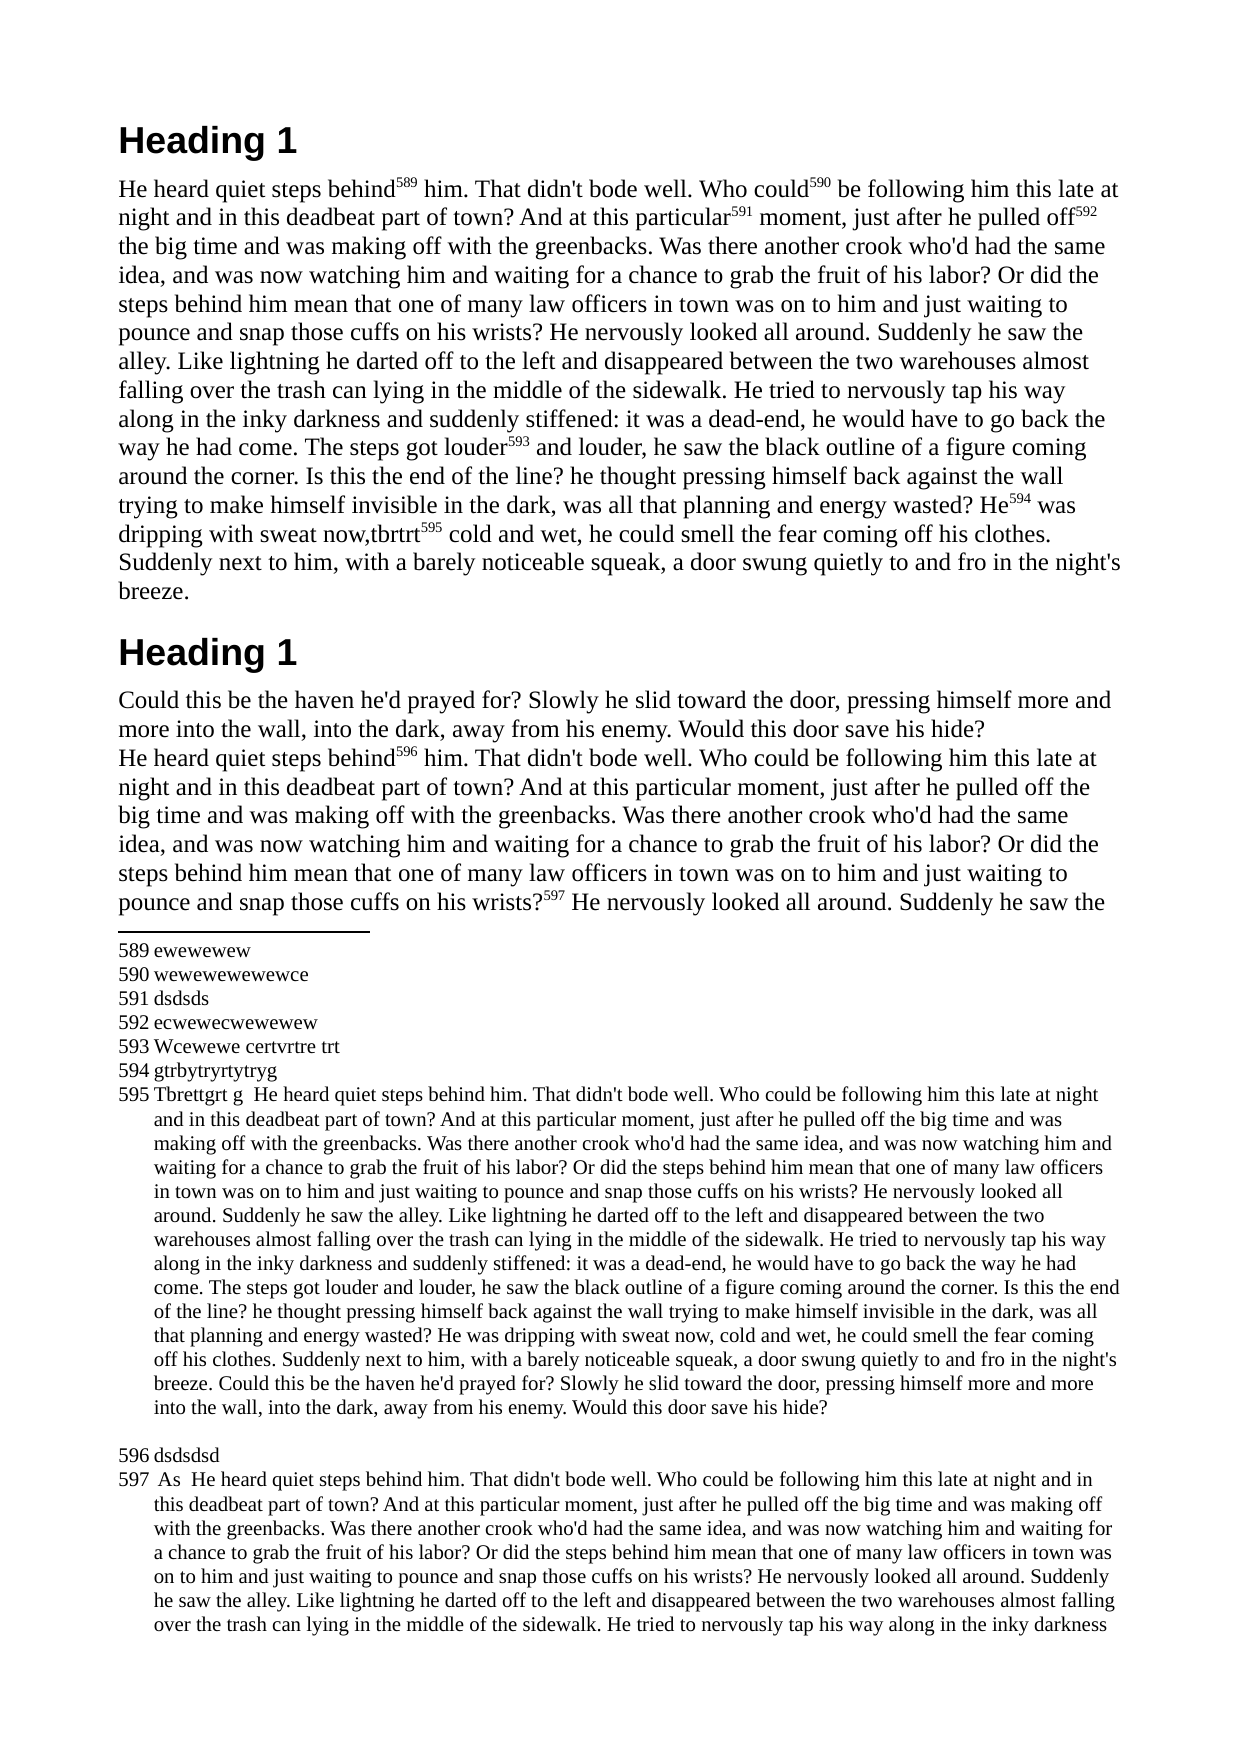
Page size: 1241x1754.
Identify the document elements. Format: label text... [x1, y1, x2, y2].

text dsdsds [118, 986, 1122, 1010]
text ewewewew [118, 938, 1122, 962]
text As He heard quiet steps behind him. That didn't bode well. Who could be following him this late at night and in this deadbeat part of town? And at this particular moment, just after he pulled off the big time and was making off with the greenbacks. Was there another crook who'd had the same idea, and was now watching him and waiting for a chance to grab the fruit of his labor? Or did the steps behind him mean that one of many law officers in town was on to him and just waiting to pounce and snap those cuffs on his wrists? He nervously looked all around. Suddenly he saw the alley. Like lightning he darted off to the left and disappeared between the two warehouses almost falling over the trash can lying in the middle of the sidewalk. He tried to nervously tap his way along in the inky darkness [118, 1467, 1122, 1636]
text Wcewewe certvrtre trt [118, 1034, 1122, 1058]
text ecwewecwewewew [118, 1010, 1122, 1034]
subtitle Heading 1 [118, 118, 1122, 161]
text gtrbytryrtytryg [118, 1058, 1122, 1082]
text Tbrettgrt g He heard quiet steps behind him. That didn't bode well. Who could be following him this late at night and in this deadbeat part of town? And at this particular moment, just after he pulled off the big time and was making off with the greenbacks. Was there another crook who'd had the same idea, and was now watching him and waiting for a chance to grab the fruit of his labor? Or did the steps behind him mean that one of many law officers in town was on to him and just waiting to pounce and snap those cuffs on his wrists? He nervously looked all around. Suddenly he saw the alley. Like lightning he darted off to the left and disappeared between the two warehouses almost falling over the trash can lying in the middle of the sidewalk. He tried to nervously tap his way along in the inky darkness and suddenly stiffened: it was a dead-end, he would have to go back the way he had come. The steps got louder and louder, he saw the black outline of a figure coming around the corner. Is this the end of the line? he thought pressing himself back against the wall trying to make himself invisible in the dark, was all that planning and energy wasted? He was dripping with sweat now, cold and wet, he could smell the fear coming off his clothes. Suddenly next to him, with a barely noticeable squeak, a door swung quietly to and fro in the night's breeze. Could this be the haven he'd prayed for? Slowly he slid toward the door, pressing himself more and more into the wall, into the dark, away from his enemy. Would this door save his hide? [118, 1082, 1122, 1419]
text He heard quiet steps behind him. That didn't bode well. Who could be following him this late at night and in this deadbeat part of town? And at this particular moment, just after he pulled off the big time and was making off with the greenbacks. Was there another crook who'd had the same idea, and was now watching him and waiting for a chance to grab the fruit of his labor? Or did the steps behind him mean that one of many law officers in town was on to him and just waiting to pounce and snap those cuffs on his wrists? He nervously looked all around. Suddenly he saw the alley. Like lightning he darted off to the left and disappeared between the two warehouses almost falling over the trash can lying in the middle of the sidewalk. He tried to nervously tap his way along in the inky darkness and suddenly stiffened: it was a dead-end, he would have to go back the way he had come. The steps got louder and louder, he saw the black outline of a figure coming around the corner. Is this the end of the line? he thought pressing himself back against the wall trying to make himself invisible in the dark, was all that planning and energy wasted? He was dripping with sweat now,tbrtrt cold and wet, he could smell the fear coming off his clothes. Suddenly next to him, with a barely noticeable squeak, a door swung quietly to and fro in the night's breeze. [118, 174, 1122, 605]
text wewewewewewce [118, 962, 1122, 986]
subtitle Heading 1 [118, 630, 1122, 673]
text dsdsdsd [118, 1443, 1122, 1467]
text Could this be the haven he'd prayed for? Slowly he slid toward the door, pressing himself more and more into the wall, into the dark, away from his enemy. Would this door save his hide? [118, 686, 1122, 743]
text He heard quiet steps behind him. That didn't bode well. Who could be following him this late at night and in this deadbeat part of town? And at this particular moment, just after he pulled off the big time and was making off with the greenbacks. Was there another crook who'd had the same idea, and was now watching him and waiting for a chance to grab the fruit of his labor? Or did the steps behind him mean that one of many law officers in town was on to him and just waiting to pounce and snap those cuffs on his wrists? He nervously looked all around. Suddenly he saw the [118, 743, 1122, 916]
